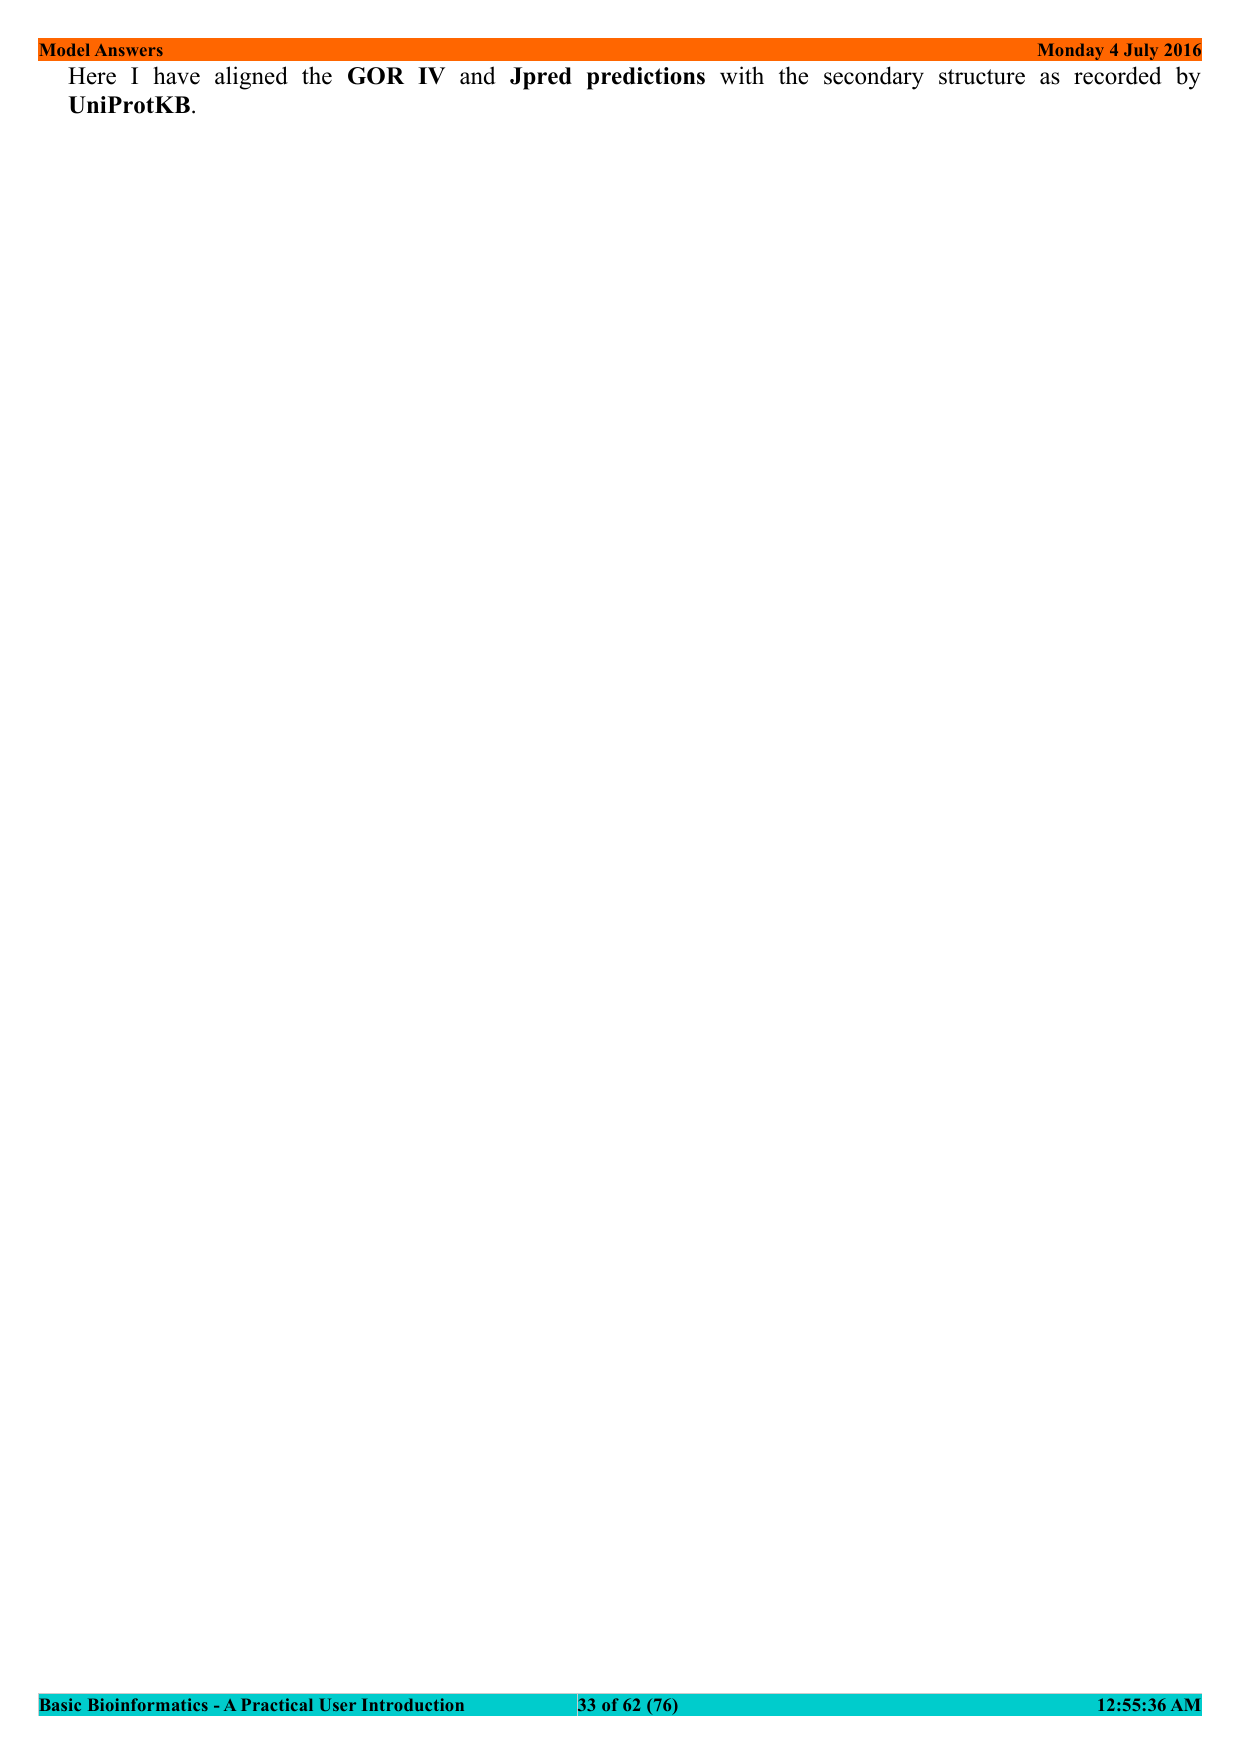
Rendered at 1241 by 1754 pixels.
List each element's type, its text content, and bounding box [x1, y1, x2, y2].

text Here I have aligned the GOR IV and Jpred predictions with the secondary structure as recorded by UniProtKB. [68, 61, 1202, 119]
